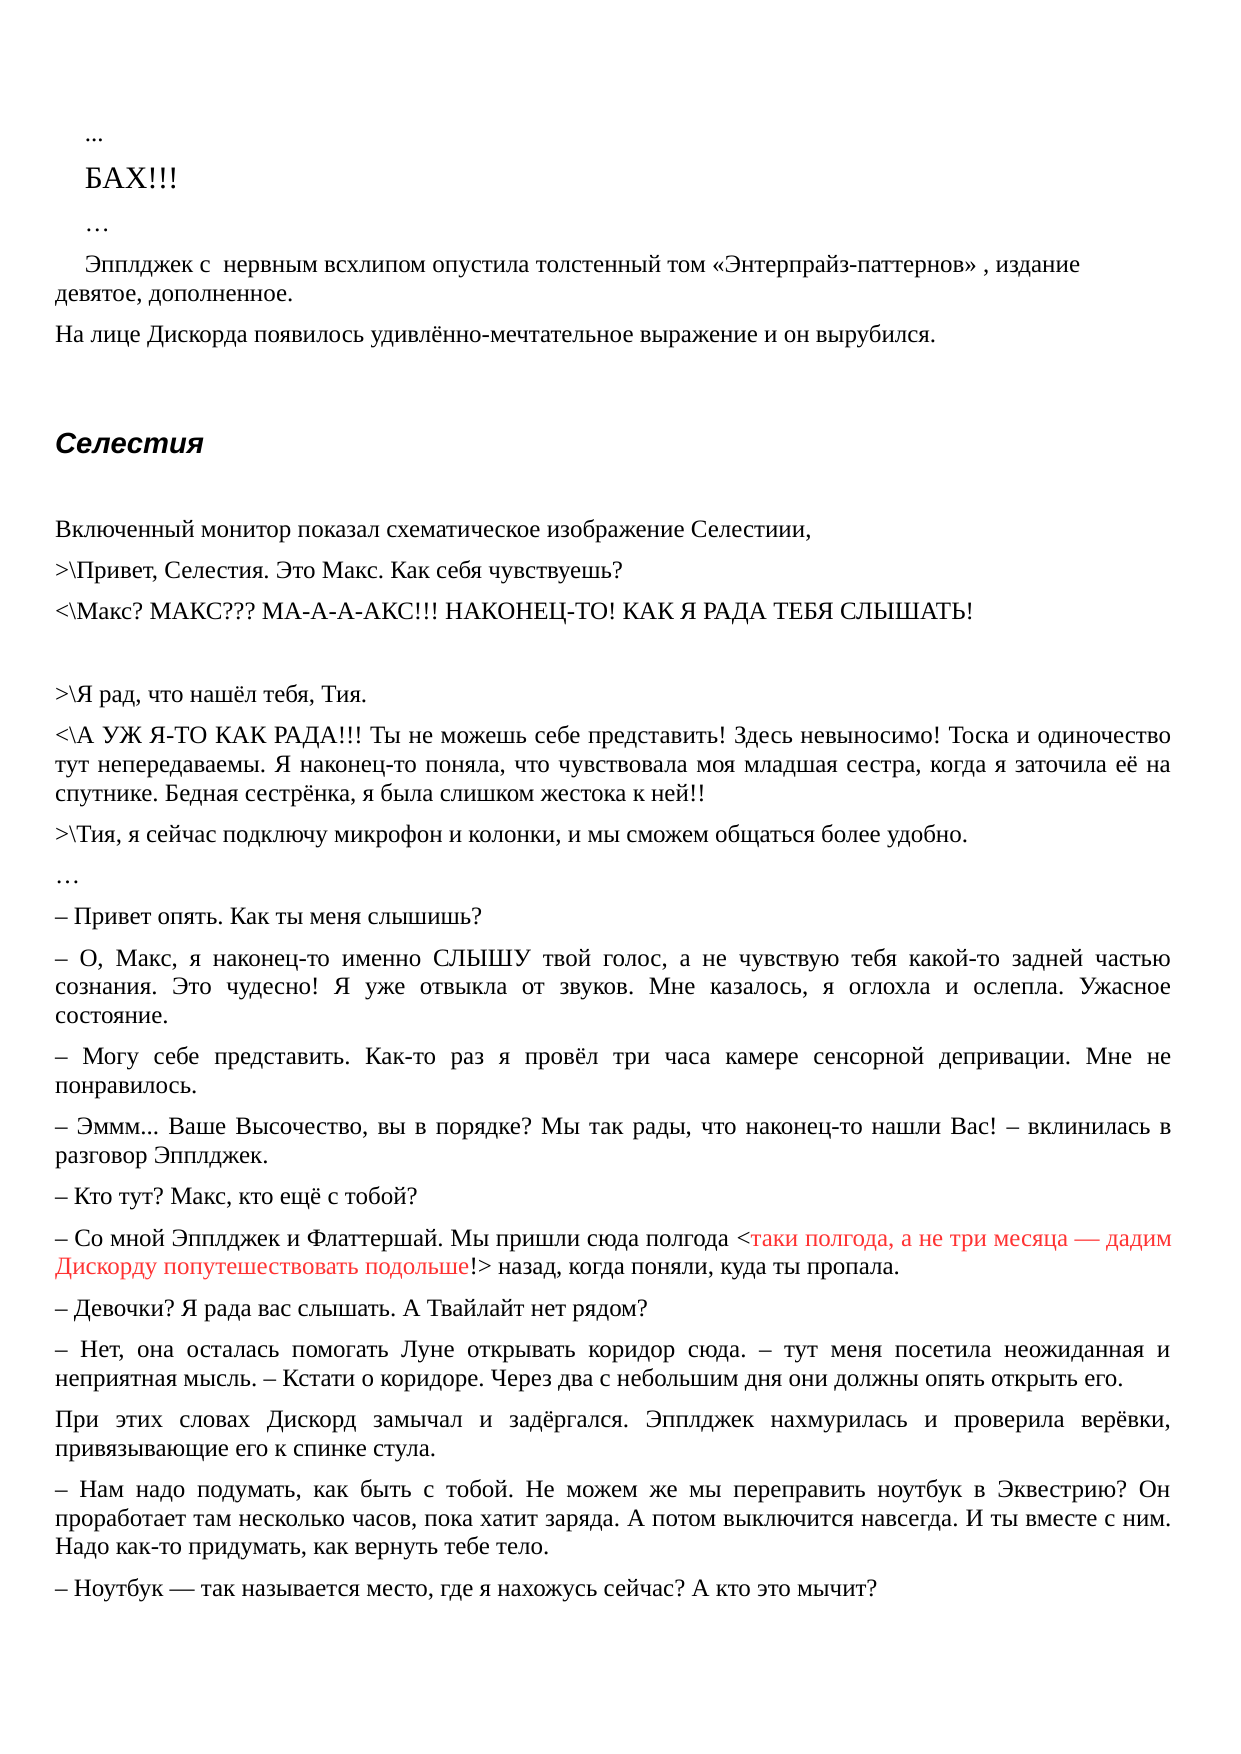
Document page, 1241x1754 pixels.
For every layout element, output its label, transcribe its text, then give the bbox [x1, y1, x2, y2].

text На лице Дискорда появилось удивлённо-мечтательное выражение и он вырубился. [55, 319, 1172, 348]
text <\Макс? МАКС??? МА-А-А-АКС!!! НАКОНЕЦ-ТО! КАК Я РАДА ТЕБЯ СЛЫШАТЬ! [55, 596, 1172, 625]
text – Со мной Эпплджек и Флаттершай. Мы пришли сюда полгода <таки полгода, а не три месяца — дадим Дискорду попутешествовать подольше!> назад, когда поняли, куда ты пропала. [55, 1223, 1172, 1280]
text – Девочки? Я рада вас слышать. А Твайлайт нет рядом? [55, 1293, 1172, 1321]
text – Привет опять. Как ты меня слышишь? [55, 901, 1172, 930]
text Эпплджек с нервным всхлипом опустила толстенный том «Энтерпрайз-паттернов» , издание девятое, дополненное. [55, 249, 1172, 307]
text При этих словах Дискорд замычал и задёргался. Эпплджек нахмурилась и проверила верёвки, привязывающие его к спинке стула. [55, 1404, 1172, 1461]
text – Нет, она осталась помогать Луне открывать коридор сюда. – тут меня посетила неожиданная и неприятная мысль. – Кстати о коридоре. Через два с небольшим дня они должны опять открыть его. [55, 1334, 1172, 1391]
text – Кто тут? Макс, кто ещё с тобой? [55, 1181, 1172, 1210]
text – Эммм... Ваше Высочество, вы в порядке? Мы так рады, что наконец-то нашли Вас! – вклинилась в разговор Эпплджек. [55, 1111, 1172, 1169]
text – Ноутбук — так называется место, где я нахожусь сейчас? А кто это мычит? [55, 1573, 1172, 1601]
subtitle Селестия [55, 427, 1172, 460]
text >\Я рад, что нашёл тебя, Тия. [55, 679, 1172, 708]
text ... [55, 118, 1172, 147]
text БАХ!!! [55, 159, 1172, 195]
text – О, Макс, я наконец-то именно СЛЫШУ твой голос, а не чувствую тебя какой-то задней частью сознания. Это чудесно! Я уже отвыкла от звуков. Мне казалось, я оглохла и ослепла. Ужасное состояние. [55, 943, 1172, 1029]
text – Нам надо подумать, как быть с тобой. Не можем же мы переправить ноутбук в Эквестрию? Он проработает там несколько часов, пока хатит заряда. А потом выключится навсегда. И ты вместе с ним. Надо как-то придумать, как вернуть тебе тело. [55, 1474, 1172, 1560]
text <\А УЖ Я-ТО КАК РАДА!!! Ты не можешь себе представить! Здесь невыносимо! Тоска и одиночество тут непередаваемы. Я наконец-то поняла, что чувствовала моя младшая сестра, когда я заточила её на спутнике. Бедная сестрёнка, я была слишком жестока к ней!! [55, 720, 1172, 806]
text Включенный монитор показал схематическое изображение Селестиии, [55, 514, 1172, 543]
text >\Привет, Селестия. Это Макс. Как себя чувствуешь? [55, 555, 1172, 584]
text … [55, 860, 1172, 889]
text >\Тия, я сейчас подключу микрофон и колонки, и мы сможем общаться более удобно. [55, 819, 1172, 848]
text … [55, 208, 1172, 237]
text – Могу себе представить. Как-то раз я провёл три часа камере сенсорной депривации. Мне не понравилось. [55, 1041, 1172, 1099]
